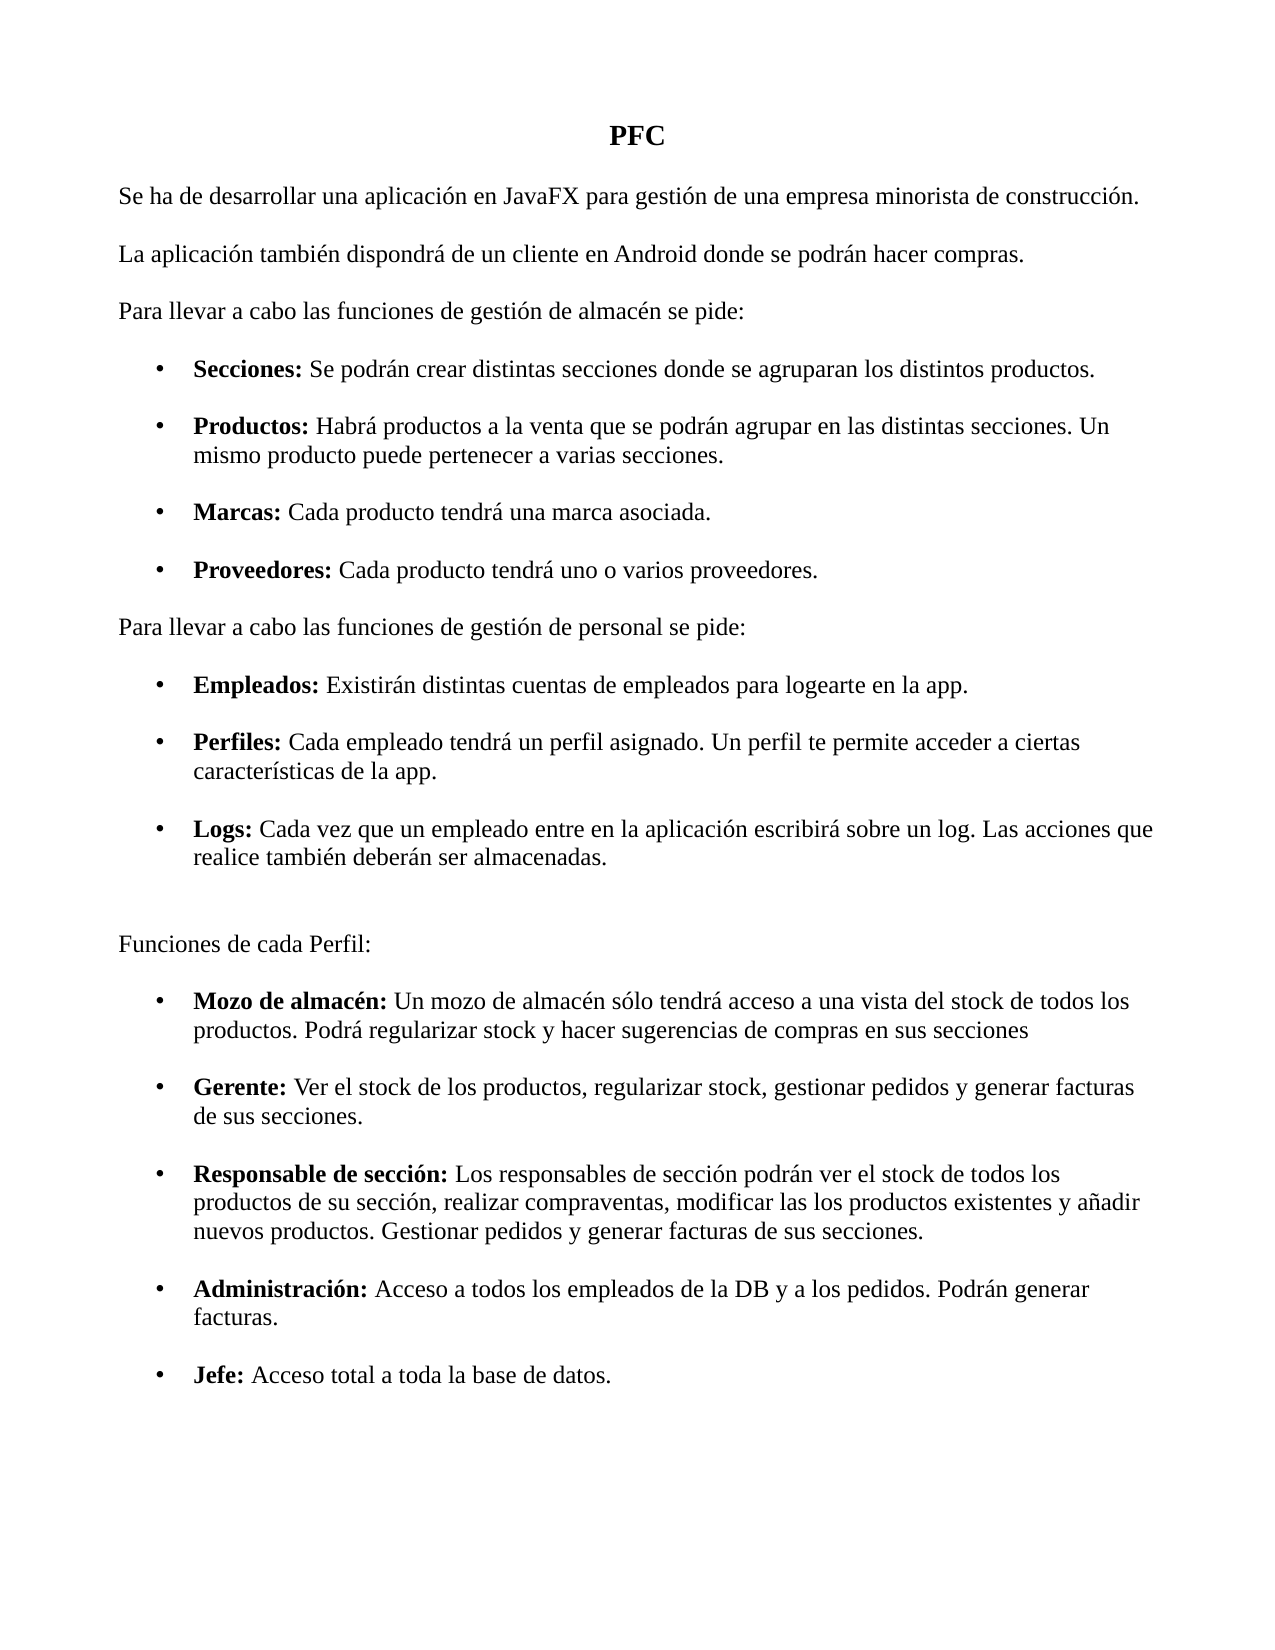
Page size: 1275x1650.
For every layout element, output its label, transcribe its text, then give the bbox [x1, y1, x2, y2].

list Secciones: Se podrán crear distintas secciones donde se agruparan los distintos productos. [156, 354, 1157, 382]
list Empleados: Existirán distintas cuentas de empleados para logearte en la app. [156, 670, 1157, 699]
text Funciones de cada Perfil: [118, 929, 1157, 957]
text La aplicación también dispondrá de un cliente en Android donde se podrán hacer compras. [118, 239, 1157, 267]
text Para llevar a cabo las funciones de gestión de almacén se pide: [118, 296, 1157, 325]
list Perfiles: Cada empleado tendrá un perfil asignado. Un perfil te permite acceder a ciertas características de la app. [156, 727, 1157, 785]
text Para llevar a cabo las funciones de gestión de personal se pide: [118, 612, 1157, 641]
list Mozo de almacén: Un mozo de almacén sólo tendrá acceso a una vista del stock de todos los productos. Podrá regularizar stock y hacer sugerencias de compras en sus secciones [156, 986, 1157, 1044]
list Gerente: Ver el stock de los productos, regularizar stock, gestionar pedidos y generar facturas de sus secciones. [156, 1072, 1157, 1130]
list Marcas: Cada producto tendrá una marca asociada. [156, 497, 1157, 526]
list Responsable de sección: Los responsables de sección podrán ver el stock de todos los productos de su sección, realizar compraventas, modificar las los productos existentes y añadir nuevos productos. Gestionar pedidos y generar facturas de sus secciones. [156, 1159, 1157, 1245]
list Jefe: Acceso total a toda la base de datos. [156, 1360, 1157, 1389]
list Proveedores: Cada producto tendrá uno o varios proveedores. [156, 555, 1157, 584]
list Administración: Acceso a todos los empleados de la DB y a los pedidos. Podrán generar facturas. [156, 1274, 1157, 1331]
text Se ha de desarrollar una aplicación en JavaFX para gestión de una empresa minorista de construcción. [118, 181, 1157, 210]
list Logs: Cada vez que un empleado entre en la aplicación escribirá sobre un log. Las acciones que realice también deberán ser almacenadas. [156, 814, 1157, 871]
list Productos: Habrá productos a la venta que se podrán agrupar en las distintas secciones. Un mismo producto puede pertenecer a varias secciones. [156, 411, 1157, 469]
